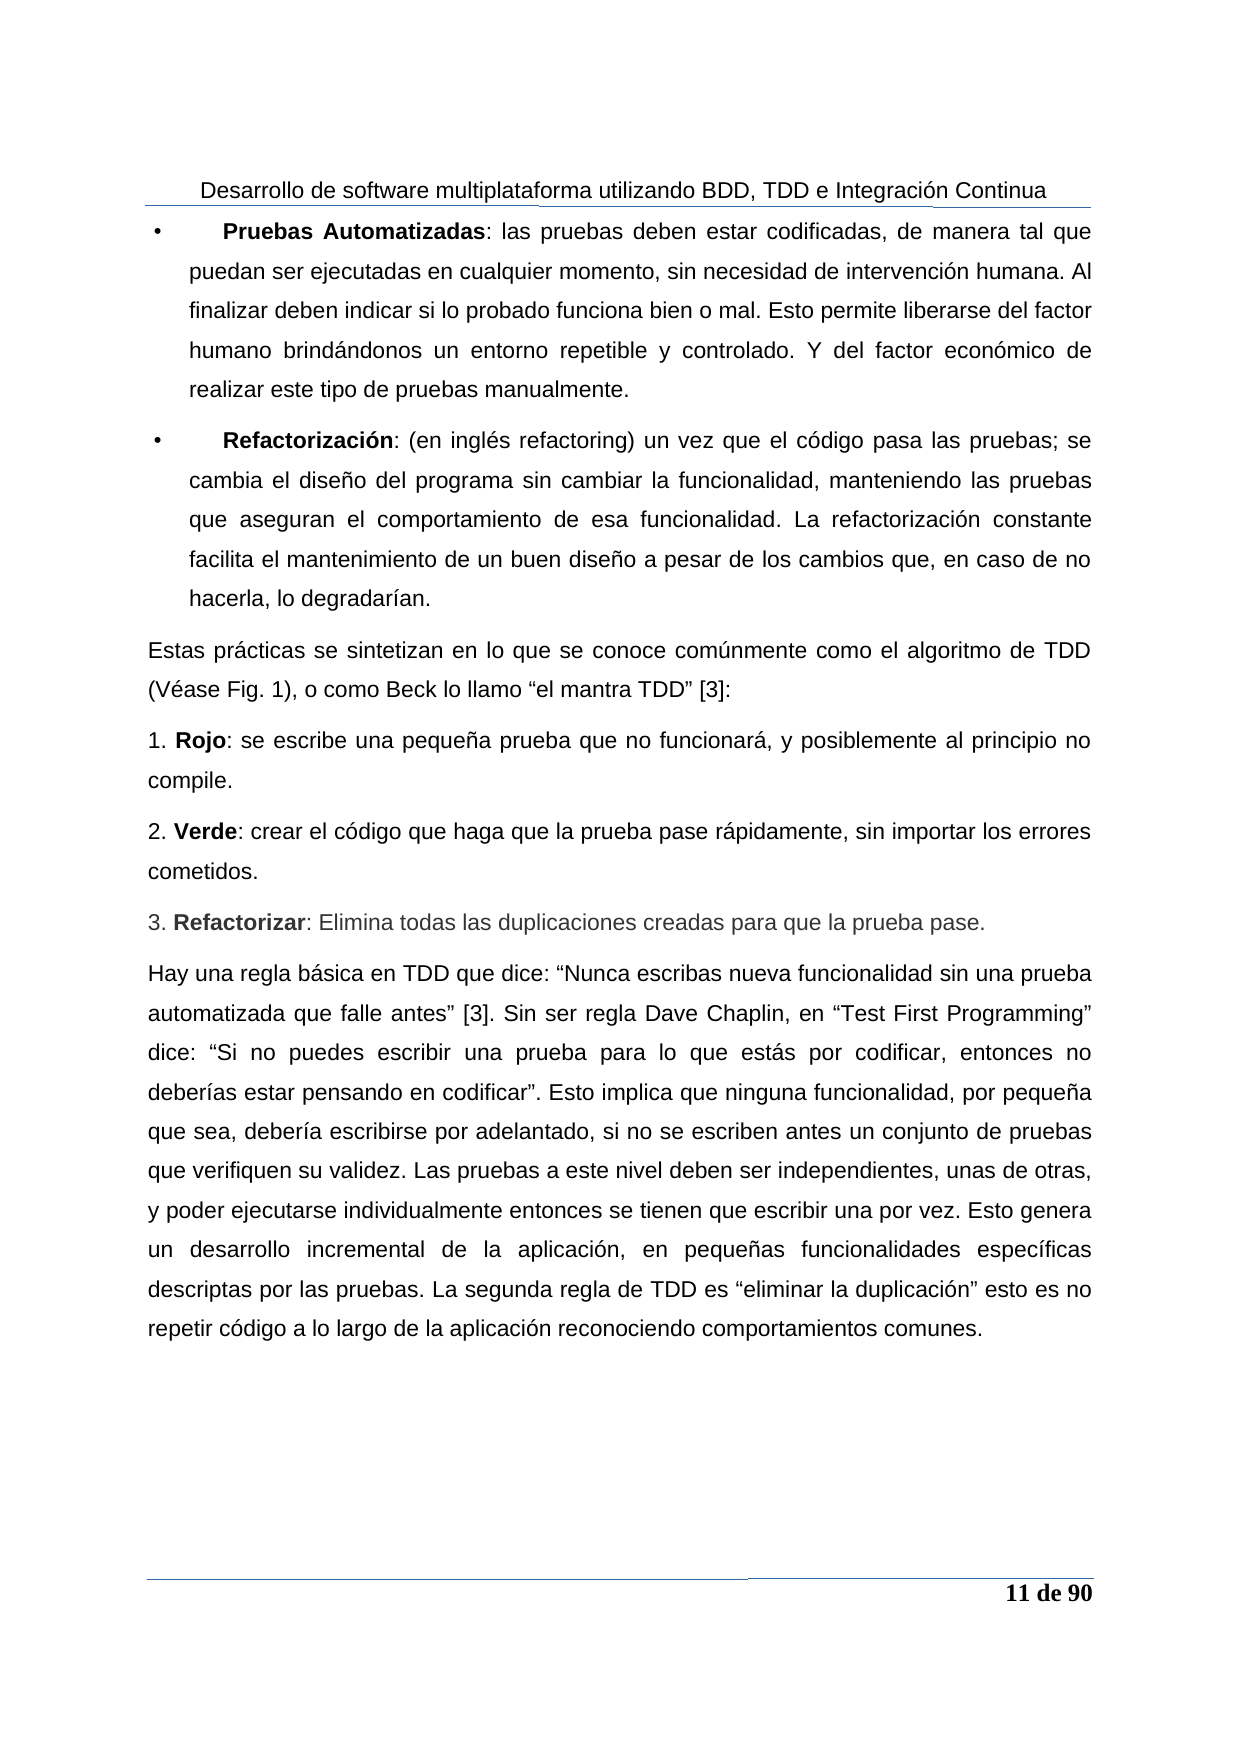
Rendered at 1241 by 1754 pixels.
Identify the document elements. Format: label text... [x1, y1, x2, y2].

list Refactorización: (en inglés refactoring) un vez que el código pasa las pruebas; se cambia el diseño del programa sin cambiar la funcionalidad, manteniendo las pruebas que aseguran el comportamiento de esa funcionalidad. La refactorización constante facilita el mantenimiento de un buen diseño a pesar de los cambios que, en caso de no hacerla, lo degradarían. [153, 427, 1093, 612]
text 2. Verde: crear el código que haga que la prueba pase rápidamente, sin importar los errores cometidos. [148, 818, 1093, 884]
text 3. Refactorizar: Elimina todas las duplicaciones creadas para que la prueba pase. [148, 909, 1093, 935]
list Pruebas Automatizadas: las pruebas deben estar codificadas, de manera tal que puedan ser ejecutadas en cualquier momento, sin necesidad de intervención humana. Al finalizar deben indicar si lo probado funciona bien o mal. Esto permite liberarse del factor humano brindándonos un entorno repetible y controlado. Y del factor económico de realizar este tipo de pruebas manualmente. [153, 218, 1093, 403]
text 1. Rojo: se escribe una pequeña prueba que no funcionará, y posiblemente al principio no compile. [148, 727, 1093, 793]
text Estas prácticas se sintetizan en lo que se conoce comúnmente como el algoritmo de TDD (Véase Fig. 1), o como Beck lo llamo “el mantra TDD” [3]: [148, 637, 1093, 702]
text Hay una regla básica en TDD que dice: “Nunca escribas nueva funcionalidad sin una prueba automatizada que falle antes” [3]. Sin ser regla Dave Chaplin, en “Test First Programming” dice: “Si no puedes escribir una prueba para lo que estás por codificar, entonces no deberías estar pensando en codificar”. Esto implica que ninguna funcionalidad, por pequeña que sea, debería escribirse por adelantado, si no se escriben antes un conjunto de pruebas que verifiquen su validez. Las pruebas a este nivel deben ser independientes, unas de otras, y poder ejecutarse individualmente entonces se tienen que escribir una por vez. Esto genera un desarrollo incremental de la aplicación, en pequeñas funcionalidades específicas descriptas por las pruebas. La segunda regla de TDD es “eliminar la duplicación” esto es no repetir código a lo largo de la aplicación reconociendo comportamientos comunes. [148, 960, 1093, 1342]
